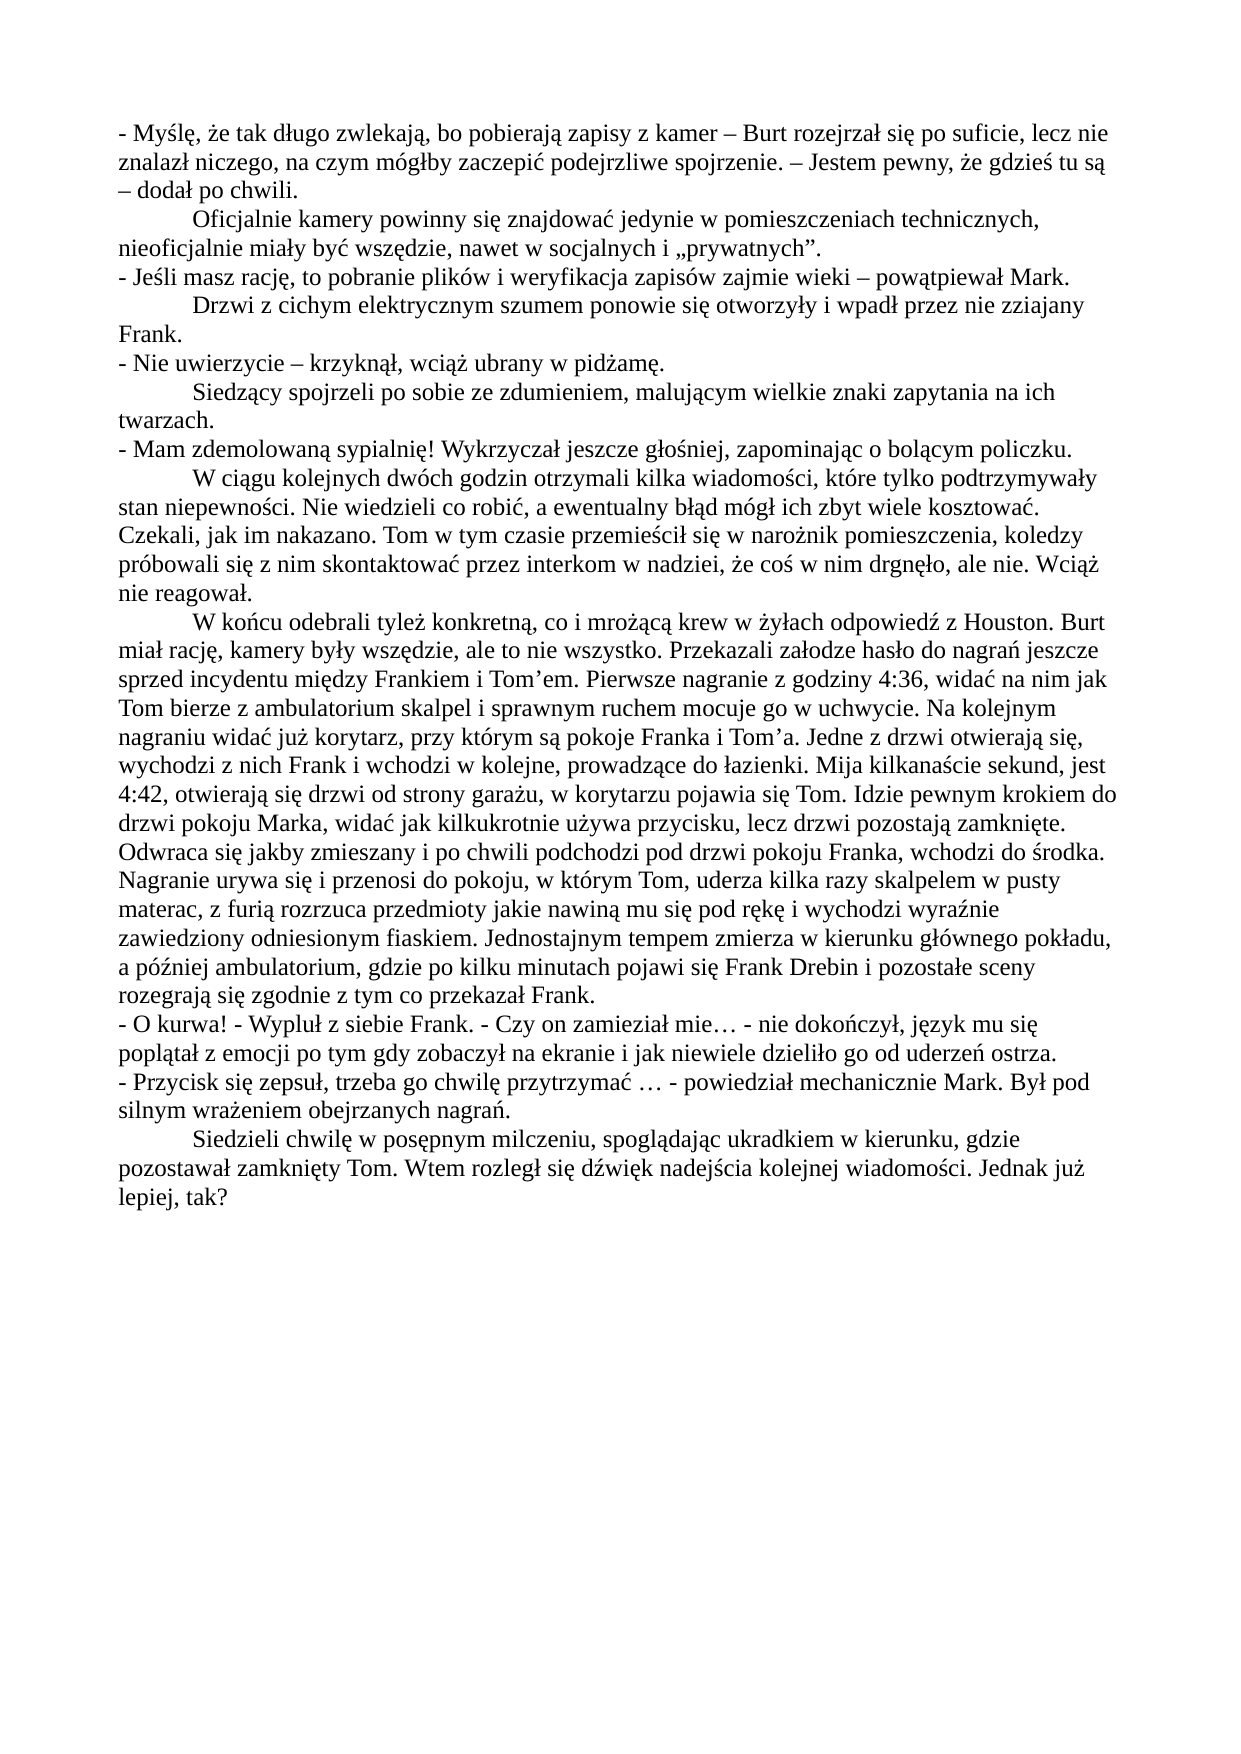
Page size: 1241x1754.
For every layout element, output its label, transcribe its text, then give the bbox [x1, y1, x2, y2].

text Oficjalnie kamery powinny się znajdować jedynie w pomieszczeniach technicznych, nieoficjalnie miały być wszędzie, nawet w socjalnych i „prywatnych”. [118, 204, 1122, 262]
text Siedzący spojrzeli po sobie ze zdumieniem, malującym wielkie znaki zapytania na ich twarzach. [118, 377, 1122, 434]
text - Przycisk się zepsuł, trzeba go chwilę przytrzymać … - powiedział mechanicznie Mark. Był pod silnym wrażeniem obejrzanych nagrań. [118, 1067, 1122, 1124]
text Siedzieli chwilę w posępnym milczeniu, spoglądając ukradkiem w kierunku, gdzie pozostawał zamknięty Tom. Wtem rozległ się dźwięk nadejścia kolejnej wiadomości. Jednak już lepiej, tak? [118, 1124, 1122, 1211]
text W ciągu kolejnych dwóch godzin otrzymali kilka wiadomości, które tylko podtrzymywały stan niepewności. Nie wiedzieli co robić, a ewentualny błąd mógł ich zbyt wiele kosztować. Czekali, jak im nakazano. Tom w tym czasie przemieścił się w narożnik pomieszczenia, koledzy próbowali się z nim skontaktować przez interkom w nadziei, że coś w nim drgnęło, ale nie. Wciąż nie reagował. [118, 463, 1122, 607]
text - O kurwa! - Wypluł z siebie Frank. - Czy on zamieział mie… - nie dokończył, język mu się poplątał z emocji po tym gdy zobaczył na ekranie i jak niewiele dzieliło go od uderzeń ostrza. [118, 1009, 1122, 1067]
text - Jeśli masz rację, to pobranie plików i weryfikacja zapisów zajmie wieki – powątpiewał Mark. [118, 262, 1122, 291]
text - Nie uwierzycie – krzyknął, wciąż ubrany w pidżamę. [118, 348, 1122, 377]
text W końcu odebrali tyleż konkretną, co i mrożącą krew w żyłach odpowiedź z Houston. Burt miał rację, kamery były wszędzie, ale to nie wszystko. Przekazali załodze hasło do nagrań jeszcze sprzed incydentu między Frankiem i Tom’em. Pierwsze nagranie z godziny 4:36, widać na nim jak Tom bierze z ambulatorium skalpel i sprawnym ruchem mocuje go w uchwycie. Na kolejnym nagraniu widać już korytarz, przy którym są pokoje Franka i Tom’a. Jedne z drzwi otwierają się, wychodzi z nich Frank i wchodzi w kolejne, prowadzące do łazienki. Mija kilkanaście sekund, jest 4:42, otwierają się drzwi od strony garażu, w korytarzu pojawia się Tom. Idzie pewnym krokiem do drzwi pokoju Marka, widać jak kilkukrotnie używa przycisku, lecz drzwi pozostają zamknięte. Odwraca się jakby zmieszany i po chwili podchodzi pod drzwi pokoju Franka, wchodzi do środka. Nagranie urywa się i przenosi do pokoju, w którym Tom, uderza kilka razy skalpelem w pusty materac, z furią rozrzuca przedmioty jakie nawiną mu się pod rękę i wychodzi wyraźnie zawiedziony odniesionym fiaskiem. Jednostajnym tempem zmierza w kierunku głównego pokładu, a później ambulatorium, gdzie po kilku minutach pojawi się Frank Drebin i pozostałe sceny rozegrają się zgodnie z tym co przekazał Frank. [118, 607, 1122, 1009]
text - Mam zdemolowaną sypialnię! Wykrzyczał jeszcze głośniej, zapominając o bolącym policzku. [118, 434, 1122, 463]
text - Myślę, że tak długo zwlekają, bo pobierają zapisy z kamer – Burt rozejrzał się po suficie, lecz nie znalazł niczego, na czym mógłby zaczepić podejrzliwe spojrzenie. – Jestem pewny, że gdzieś tu są – dodał po chwili. [118, 118, 1122, 204]
text Drzwi z cichym elektrycznym szumem ponowie się otworzyły i wpadł przez nie zziajany Frank. [118, 291, 1122, 348]
